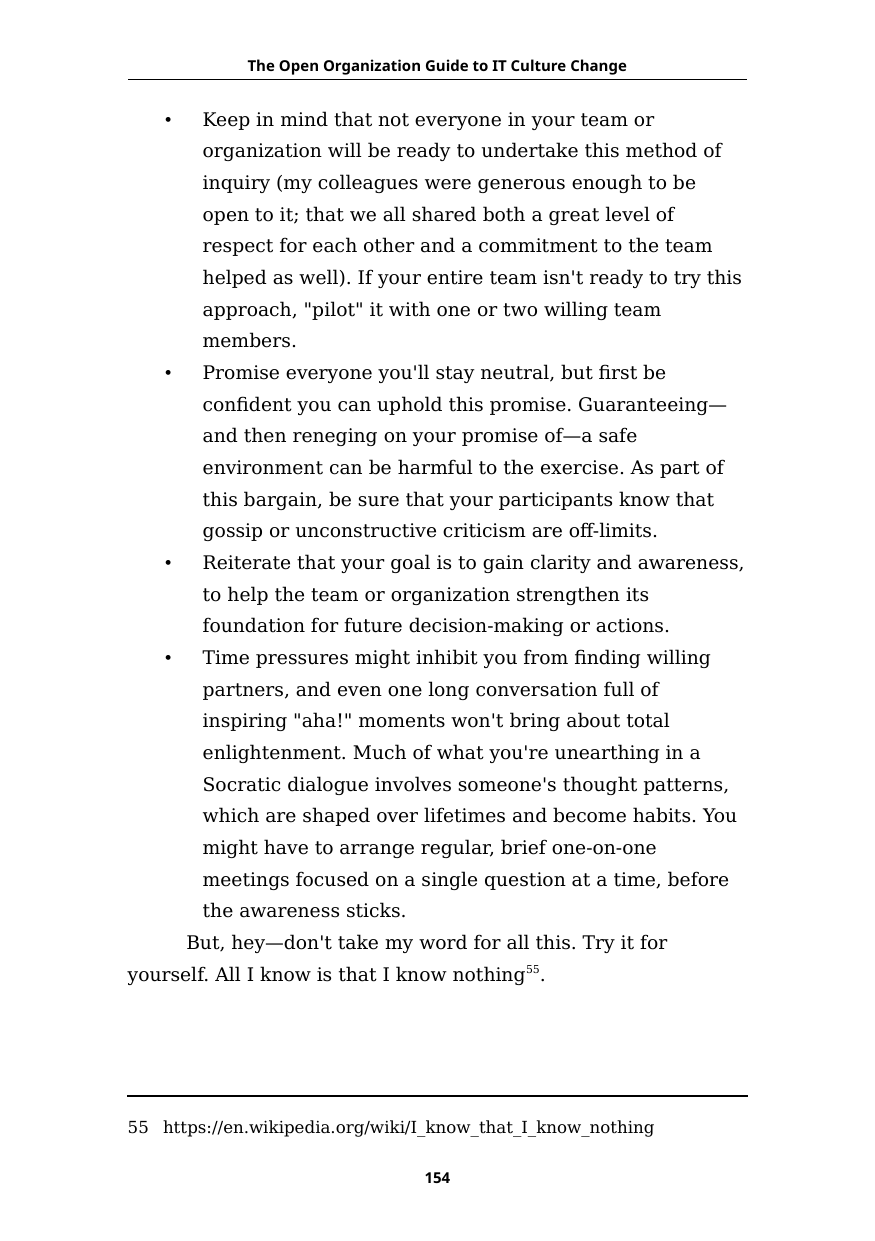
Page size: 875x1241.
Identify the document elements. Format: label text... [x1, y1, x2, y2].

list Keep in mind that not everyone in your team or organization will be ready to undertake this method of inquiry (my colleagues were generous enough to be open to it; that we all shared both a great level of respect for each other and a commitment to the team helped as well). If your entire team isn't ready to try this approach, "pilot" it with one or two willing team members. [165, 109, 747, 352]
list Promise everyone you'll stay neutral, but first be confident you can uphold this promise. Guaranteeing—and then reneging on your promise of—a safe environment can be harmful to the exercise. As part of this bargain, be sure that your participants know that gossip or unconstructive criticism are off-limits. [165, 362, 747, 542]
text https://en.wikipedia.org/wiki/I_know_that_I_know_nothing [127, 1118, 747, 1138]
text But, hey—don't take my word for all this. Try it for yourself. All I know is that I know nothing. [127, 932, 747, 986]
list Time pressures might inhibit you from finding willing partners, and even one long conversation full of inspiring "aha!" moments won't bring about total enlightenment. Much of what you're unearthing in a Socratic dialogue involves someone's thought patterns, which are shaped over lifetimes and become habits. You might have to arrange regular, brief one-on-one meetings focused on a single question at a time, before the awareness sticks. [165, 647, 747, 922]
list Reiterate that your goal is to gain clarity and awareness, to help the team or organization strengthen its foundation for future decision-making or actions. [165, 552, 747, 637]
